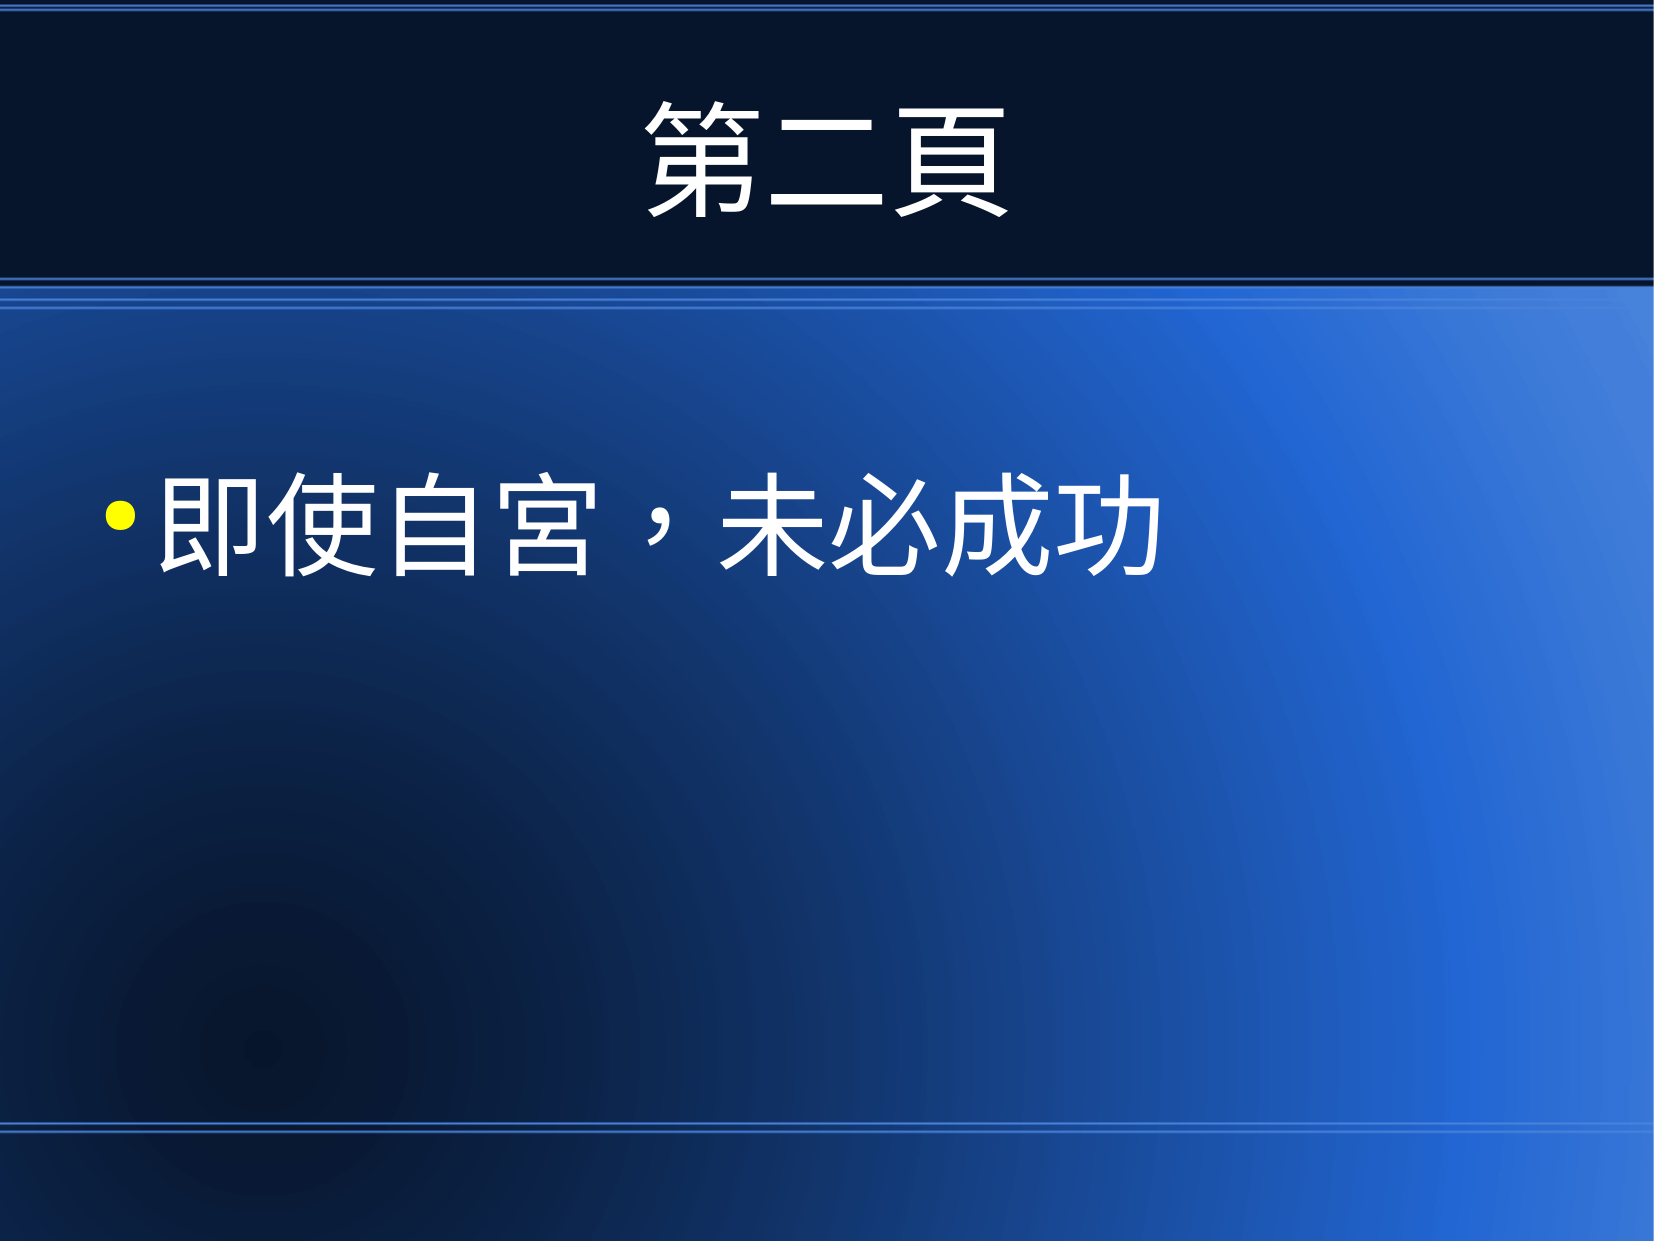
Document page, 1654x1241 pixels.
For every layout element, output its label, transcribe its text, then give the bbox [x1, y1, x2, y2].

picture [0, 0, 1654, 1241]
list 即使自宮，未必成功 [82, 355, 1571, 1241]
title 第二頁 [82, 49, 1571, 257]
